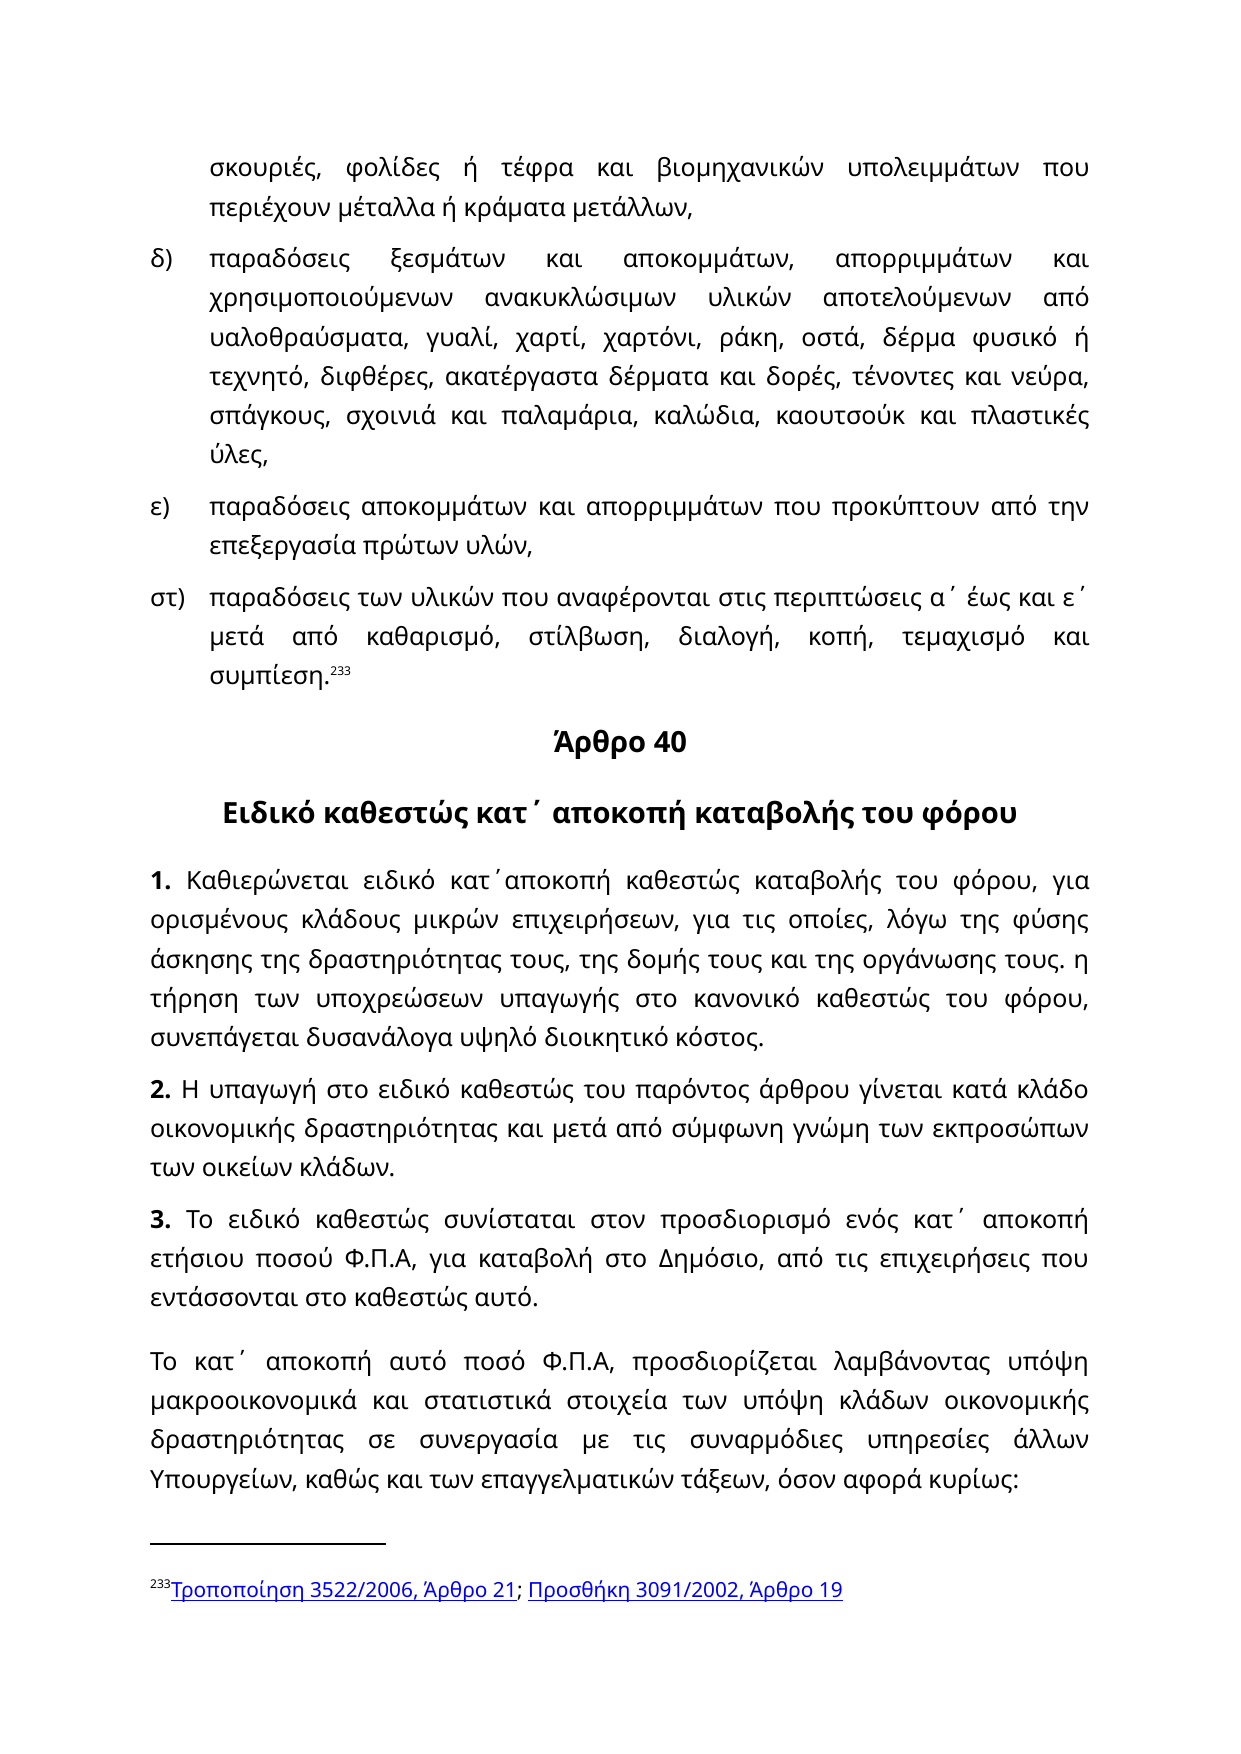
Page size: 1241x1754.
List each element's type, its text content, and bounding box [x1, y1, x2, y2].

subtitle Ειδικό καθεστώς κατ΄ αποκοπή καταβολής του φόρου [150, 792, 1090, 832]
text 2. Η υπαγωγή στο ειδικό καθεστώς του παρόντος άρθρου γίνεται κατά κλάδο οικονομικής δραστηριότητας και μετά από σύμφωνη γνώμη των εκπροσώπων των οικείων κλάδων. [150, 1071, 1090, 1184]
list σκουριές, φολίδες ή τέφρα και βιομηχανικών υπολειμμάτων που περιέχουν μέταλλα ή κράματα μετάλλων, [150, 150, 1090, 223]
subtitle Άρθρο 40 [150, 722, 1090, 761]
list δ) παραδόσεις ξεσμάτων και αποκομμάτων, απορριμμάτων και χρησιμοποιούμενων ανακυκλώσιμων υλικών αποτελούμενων από υαλοθραύσματα, γυαλί, χαρτί, χαρτόνι, ράκη, οστά, δέρμα φυσικό ή τεχνητό, διφθέρες, ακατέργαστα δέρματα και δορές, τένοντες και νεύρα, σπάγκους, σχοινιά και παλαμάρια, καλώδια, καουτσούκ και πλαστικές ύλες, [150, 241, 1090, 471]
list ε) παραδόσεις αποκομμάτων και απορριμμάτων που προκύπτουν από την επεξεργασία πρώτων υλών, [150, 488, 1090, 562]
list στ) παραδόσεις των υλικών που αναφέρονται στις περιπτώσεις α΄ έως και ε΄ μετά από καθαρισμό, στίλβωση, διαλογή, κοπή, τεμαχισμό και συμπίεση. [150, 579, 1090, 692]
text Το κατ΄ αποκοπή αυτό ποσό Φ.Π.Α, προσδιορίζεται λαμβάνοντας υπόψη μακροοικονομικά και στατιστικά στοιχεία των υπόψη κλάδων οικονομικής δραστηριότητας σε συνεργασία με τις συναρμόδιες υπηρεσίες άλλων Υπουργείων, καθώς και των επαγγελματικών τάξεων, όσον αφορά κυρίως: [150, 1344, 1090, 1495]
text 1. Καθιερώνεται ειδικό κατ΄αποκοπή καθεστώς καταβολής του φόρου, για ορισμένους κλάδους μικρών επιχειρήσεων, για τις οποίες, λόγω της φύσης άσκησης της δραστηριότητας τους, της δομής τους και της οργάνωσης τους. η τήρηση των υποχρεώσεων υπαγωγής στο κανονικό καθεστώς του φόρου, συνεπάγεται δυσανάλογα υψηλό διοικητικό κόστος. [150, 863, 1090, 1054]
text 3. Το ειδικό καθεστώς συνίσταται στον προσδιορισμό ενός κατ΄ αποκοπή ετήσιου ποσού Φ.Π.Α, για καταβολή στο Δημόσιο, από τις επιχειρήσεις που εντάσσονται στο καθεστώς αυτό. [150, 1201, 1090, 1314]
text Τροποποίηση 3522/2006, Άρθρο 21; Προσθήκη 3091/2002, Άρθρο 19 [150, 1576, 1090, 1604]
